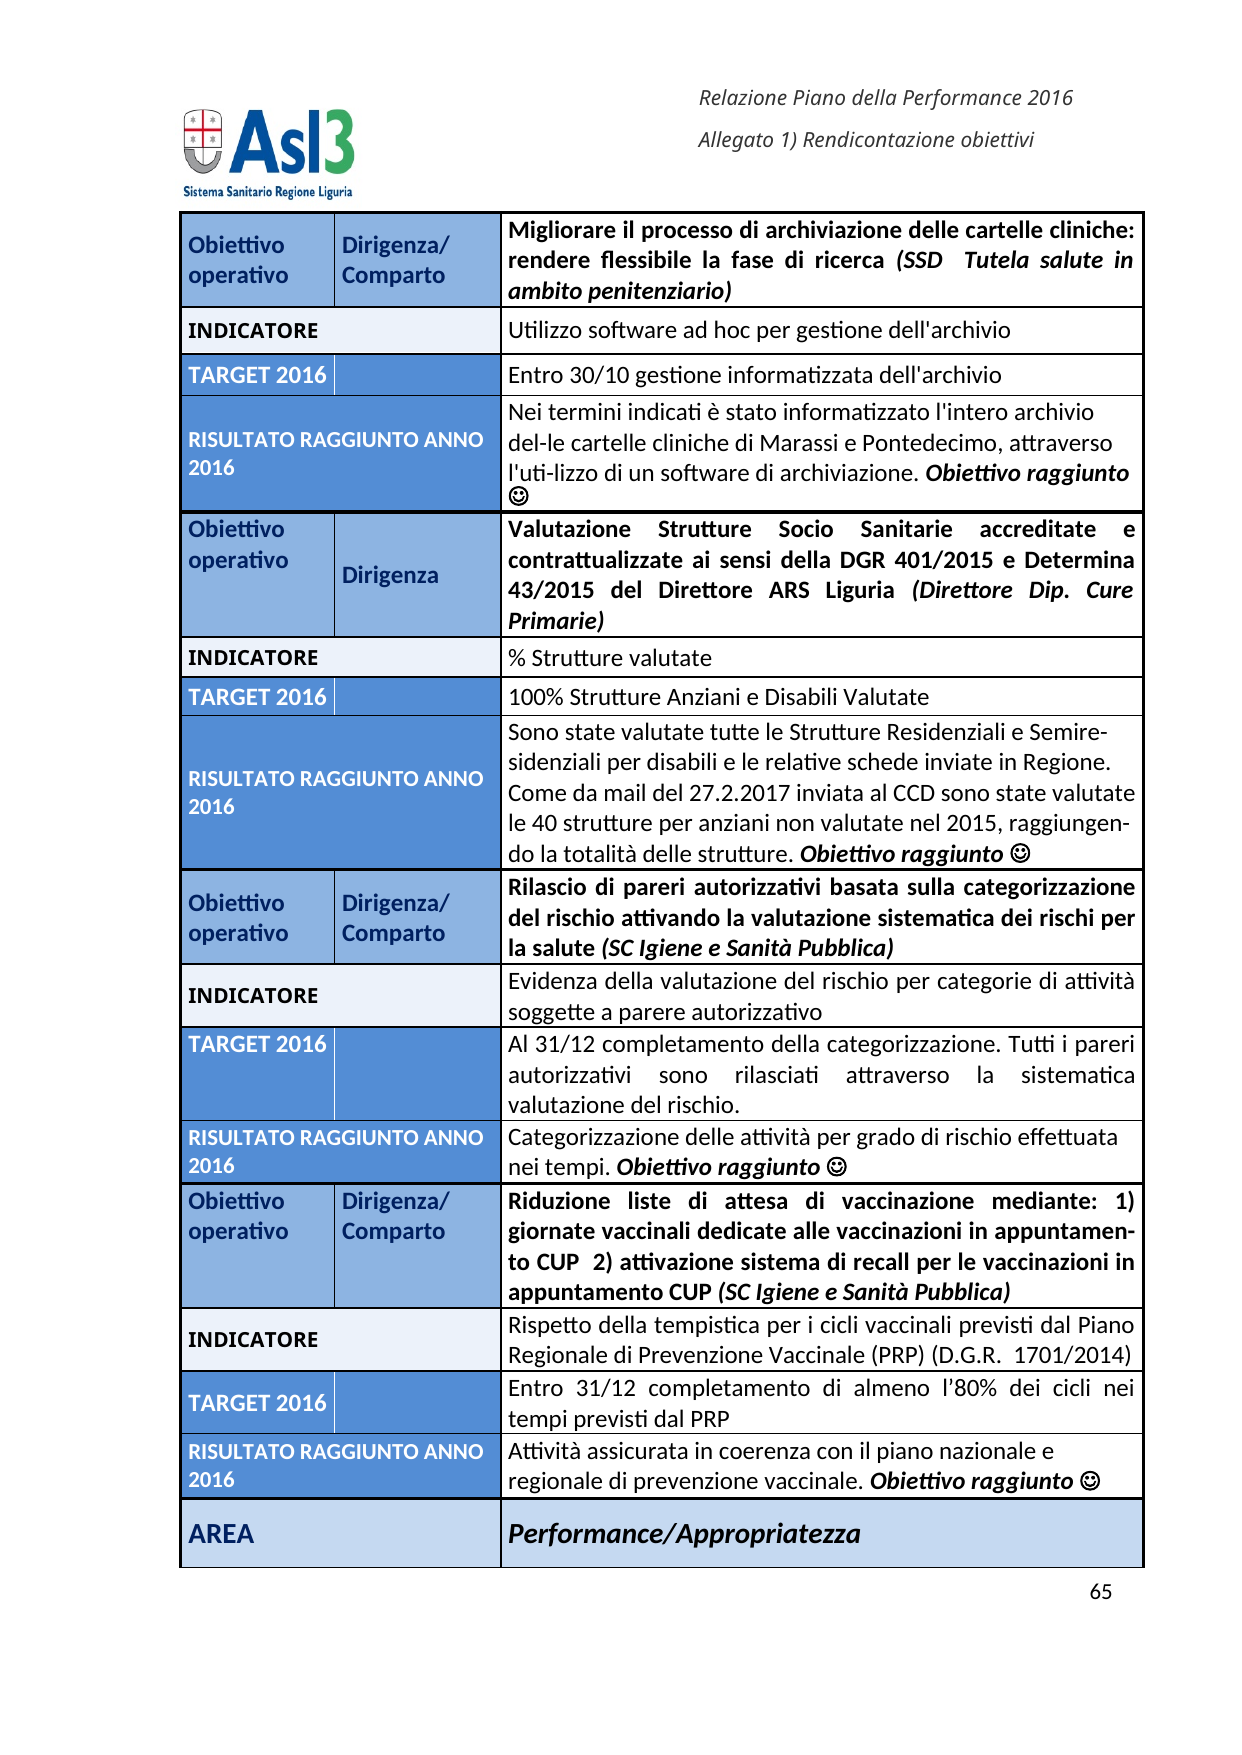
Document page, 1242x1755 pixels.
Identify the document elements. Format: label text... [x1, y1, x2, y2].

table_cell Valutazione Strutture Socio Sanitarie accreditate e contrattualizzate ai sensi della DGR 401/2015 e Determina 43/2015 del Direttore ARS Liguria (Direttore Dip. Cure Primarie) [502, 514, 1142, 636]
table_cell Sono state valutate tutte le Strutture Residenziali e Semire-sidenziali per disabili e le relative schede inviate in Regione. Come da mail del 27.2.2017 inviata al CCD sono state valutate le 40 strutture per anziani non valutate nel 2015, raggiungen-do la totalità delle strutture. Obiettivo raggiunto   [502, 716, 1142, 868]
table_cell TARGET 2016 [182, 1028, 334, 1120]
table_cell INDICATORE [182, 638, 500, 676]
table_cell [335, 355, 500, 395]
table_cell RISULTATO RAGGIUNTO ANNO 2016 [182, 396, 500, 510]
table_cell TARGET 2016 [182, 355, 334, 395]
table_cell Obiettivo operativo [182, 1185, 334, 1307]
table_cell [335, 678, 500, 715]
table_cell RISULTATO RAGGIUNTO ANNO 2016 [182, 1121, 500, 1182]
table_cell 100% Strutture Anziani e Disabili Valutate [502, 678, 1142, 715]
table_cell Performance/Appropriatezza [502, 1500, 1142, 1567]
table_cell Obiettivo operativo [182, 871, 334, 963]
table_cell Evidenza della valutazione del rischio per categorie di attività soggette a parere autorizzativo [502, 965, 1142, 1026]
table_cell RISULTATO RAGGIUNTO ANNO 2016 [182, 1434, 500, 1497]
table_cell Entro 31/12 completamento di almeno l’80% dei cicli nei tempi previsti dal PRP [502, 1372, 1142, 1433]
table_cell Obiettivo operativo [182, 514, 334, 636]
table_cell [335, 1372, 500, 1433]
table_cell Dirigenza/ Comparto [335, 1185, 500, 1307]
table_cell RISULTATO RAGGIUNTO ANNO 2016 [182, 716, 500, 868]
table_cell Utilizzo software ad hoc per gestione dell'archivio [502, 308, 1142, 352]
table_cell TARGET 2016 [182, 678, 334, 715]
table_cell TARGET 2016 [182, 1372, 334, 1433]
table_cell [335, 1028, 500, 1120]
table_cell AREA [182, 1500, 500, 1567]
table_cell Dirigenza/ Comparto [335, 871, 500, 963]
table_cell Obiettivo operativo [182, 214, 334, 306]
table_cell INDICATORE [182, 308, 500, 352]
table_cell Entro 30/10 gestione informatizzata dell'archivio [502, 355, 1142, 395]
table_cell Categorizzazione delle attività per grado di rischio effettuata nei tempi. Obiettivo raggiunto  [502, 1121, 1142, 1182]
table_cell INDICATORE [182, 1309, 500, 1370]
table_cell Nei termini indicati è stato informatizzato l'intero archivio del-le cartelle cliniche di Marassi e Pontedecimo, attraverso l'uti-lizzo di un software di archiviazione. Obiettivo raggiunto  [502, 396, 1142, 510]
table_cell Rispetto della tempistica per i cicli vaccinali previsti dal Piano Regionale di Prevenzione Vaccinale (PRP) (D.G.R. 1701/2014) [502, 1309, 1142, 1370]
table_cell Al 31/12 completamento della categorizzazione. Tutti i pareri autorizzativi sono rilasciati attraverso la sistematica valutazione del rischio. [502, 1028, 1142, 1120]
table_cell INDICATORE [182, 965, 500, 1026]
table_cell Rilascio di pareri autorizzativi basata sulla categorizzazione del rischio attivando la valutazione sistematica dei rischi per la salute (SC Igiene e Sanità Pubblica) [502, 871, 1142, 963]
table_cell Migliorare il processo di archiviazione delle cartelle cliniche: rendere flessibile la fase di ricerca (SSD Tutela salute in ambito penitenziario) [502, 214, 1142, 306]
table_cell Riduzione liste di attesa di vaccinazione mediante: 1) giornate vaccinali dedicate alle vaccinazioni in appuntamen-to CUP 2) attivazione sistema di recall per le vaccinazioni in appuntamento CUP (SC Igiene e Sanità Pubblica) [502, 1185, 1142, 1307]
table_cell % Strutture valutate [502, 638, 1142, 676]
table_cell Dirigenza/ Comparto [335, 214, 500, 306]
table_cell Attività assicurata in coerenza con il piano nazionale e regionale di prevenzione vaccinale. Obiettivo raggiunto  [502, 1434, 1142, 1497]
table_cell Dirigenza [335, 514, 500, 636]
